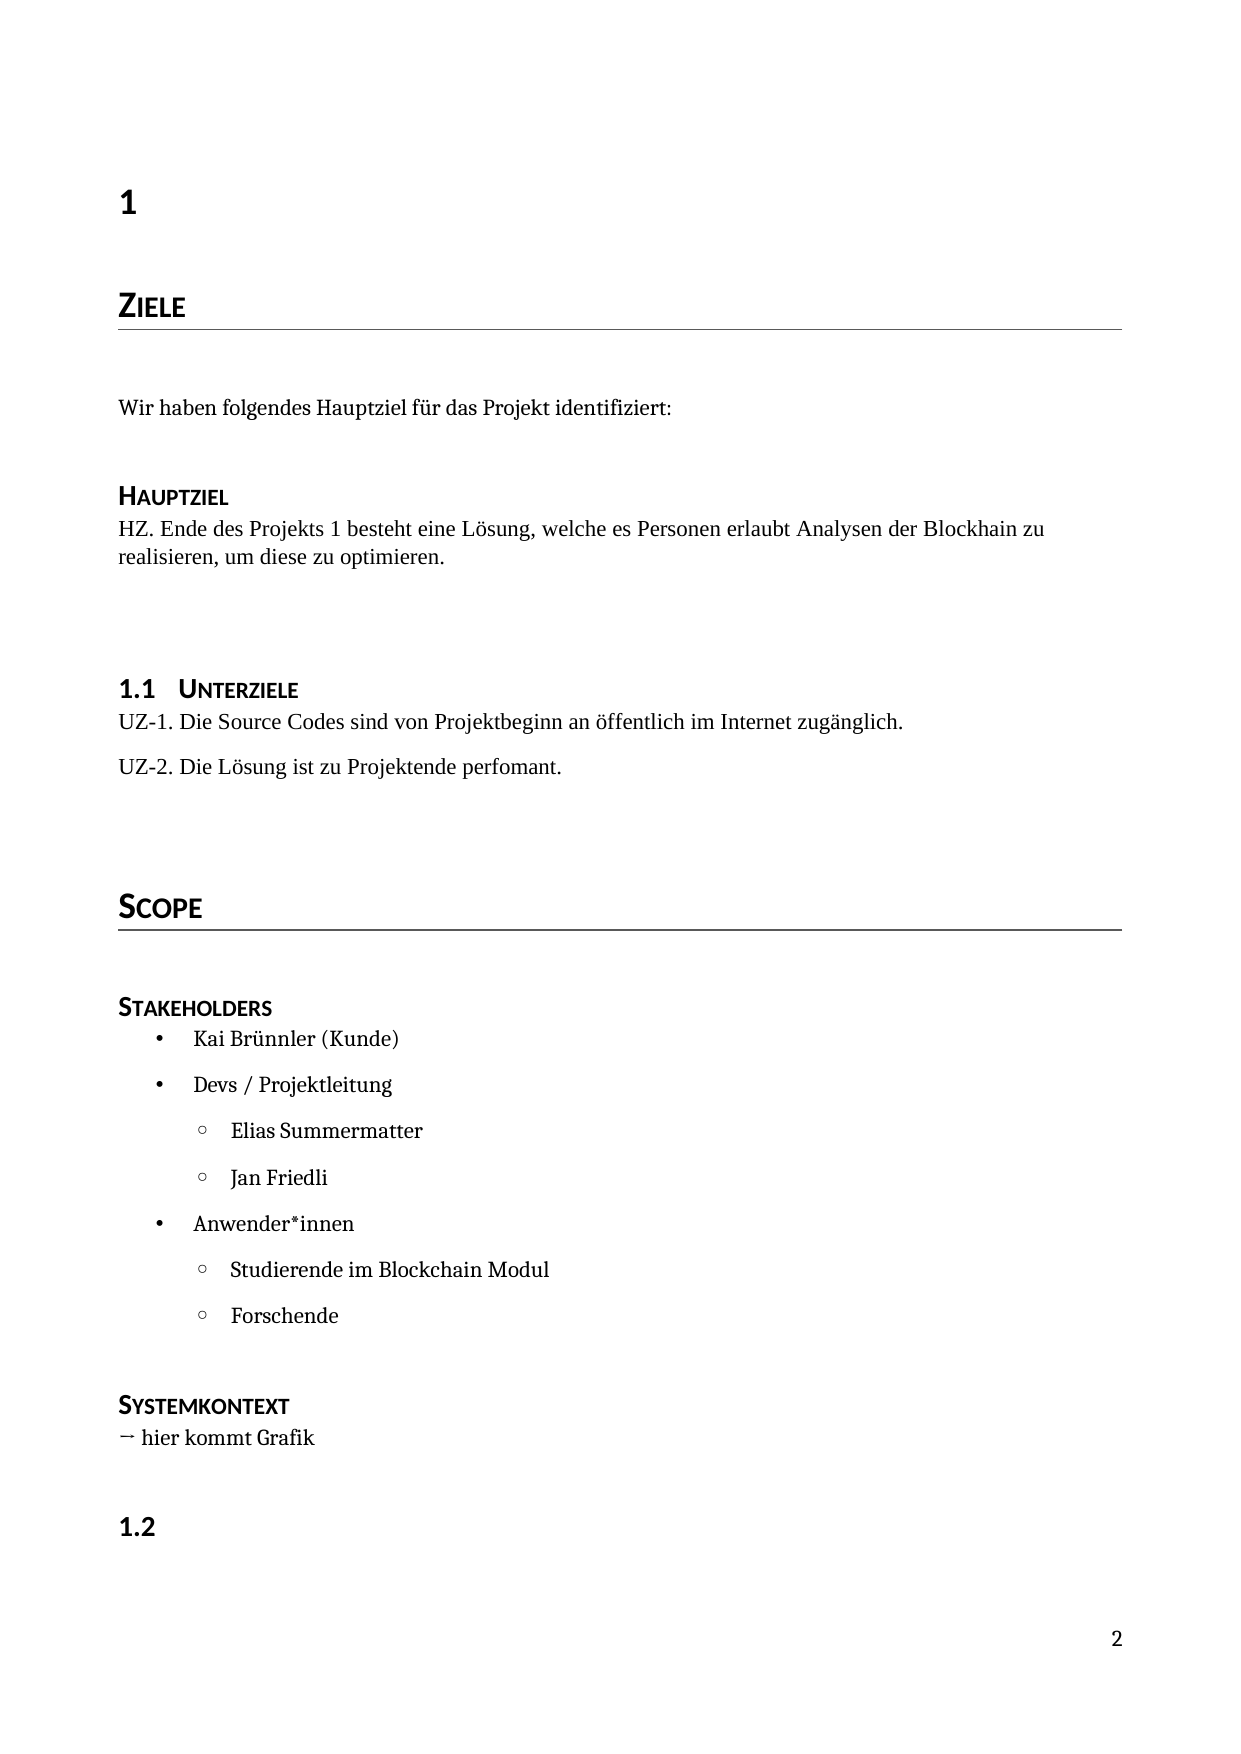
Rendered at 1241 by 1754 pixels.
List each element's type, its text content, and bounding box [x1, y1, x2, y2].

subtitle Systemkontext [118, 1386, 1122, 1422]
text HZ. Ende des Projekts 1 besteht eine Lösung, welche es Personen erlaubt Analysen der Blockhain zu realisieren, um diese zu optimieren. [118, 515, 1122, 569]
text Wir haben folgendes Hauptziel für das Projekt identifiziert: [118, 395, 1122, 421]
list Kai Brünnler (Kunde) [156, 1026, 1122, 1052]
text UZ-1. Die Source Codes sind von Projektbeginn an öffentlich im Internet zugänglich. [118, 708, 1122, 735]
list Studierende im Blockchain Modul [193, 1257, 1122, 1283]
list Devs / Projektleitung [156, 1072, 1122, 1098]
subtitle Stakeholders [118, 988, 1122, 1023]
text → hier kommt Grafik [118, 1424, 1122, 1451]
list Jan Friedli [193, 1164, 1122, 1191]
subtitle Ziele [118, 281, 1122, 329]
text UZ-2. Die Lösung ist zu Projektende perfomant. [118, 753, 1122, 779]
list Elias Summermatter [193, 1118, 1122, 1144]
subtitle Scope [118, 882, 1122, 929]
list Forschende [193, 1303, 1122, 1329]
subtitle Unterziele [118, 670, 1122, 706]
subtitle Hauptziel [118, 477, 1122, 513]
list Anwender*innen [156, 1210, 1122, 1237]
